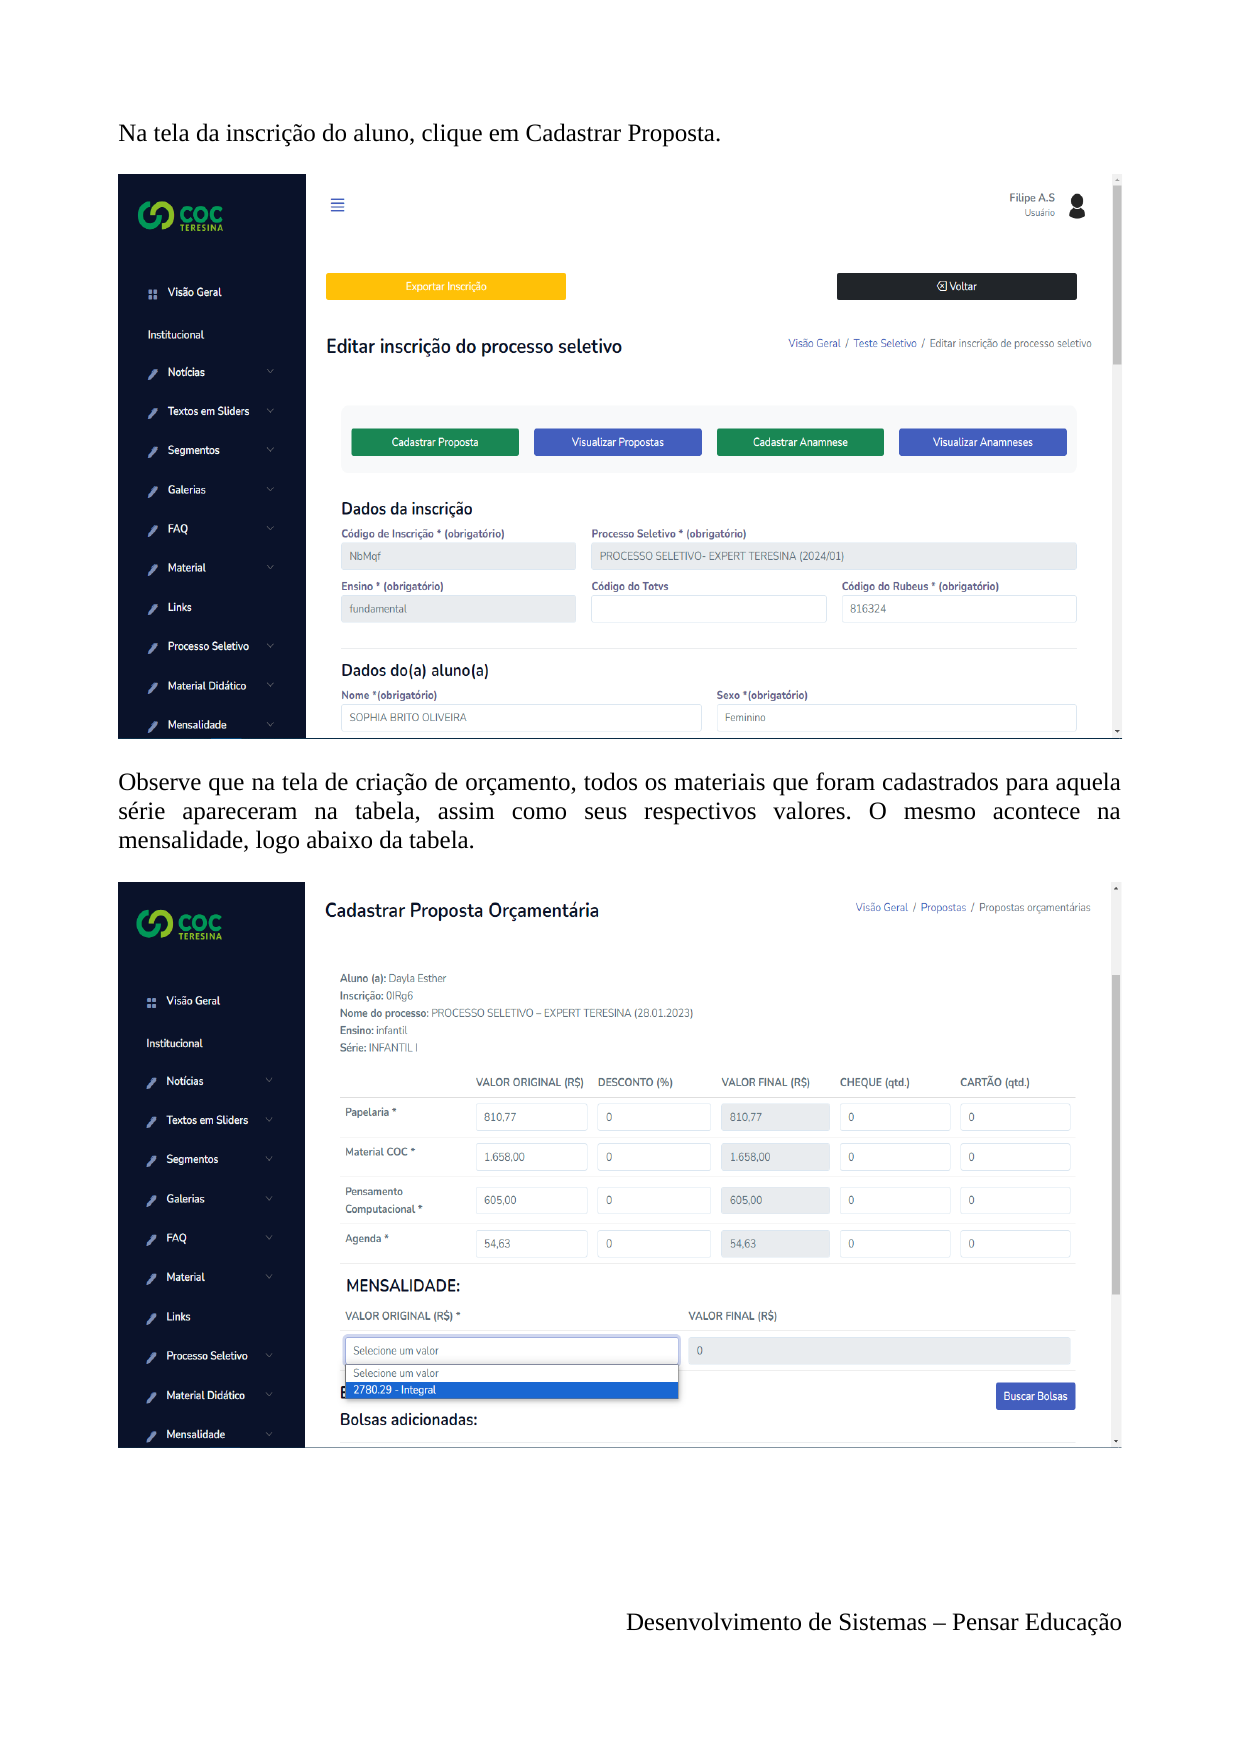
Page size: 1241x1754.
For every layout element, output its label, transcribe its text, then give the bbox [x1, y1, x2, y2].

picture [118, 174, 1123, 739]
text Na tela da inscrição do aluno, clique em Cadastrar Proposta. [118, 118, 1122, 147]
picture [118, 882, 1123, 1448]
text Observe que na tela de criação de orçamento, todos os materiais que foram cadastrados para aquela série apareceram na tabela, assim como seus respectivos valores. O mesmo acontece na mensalidade, logo abaixo da tabela. [118, 767, 1122, 854]
